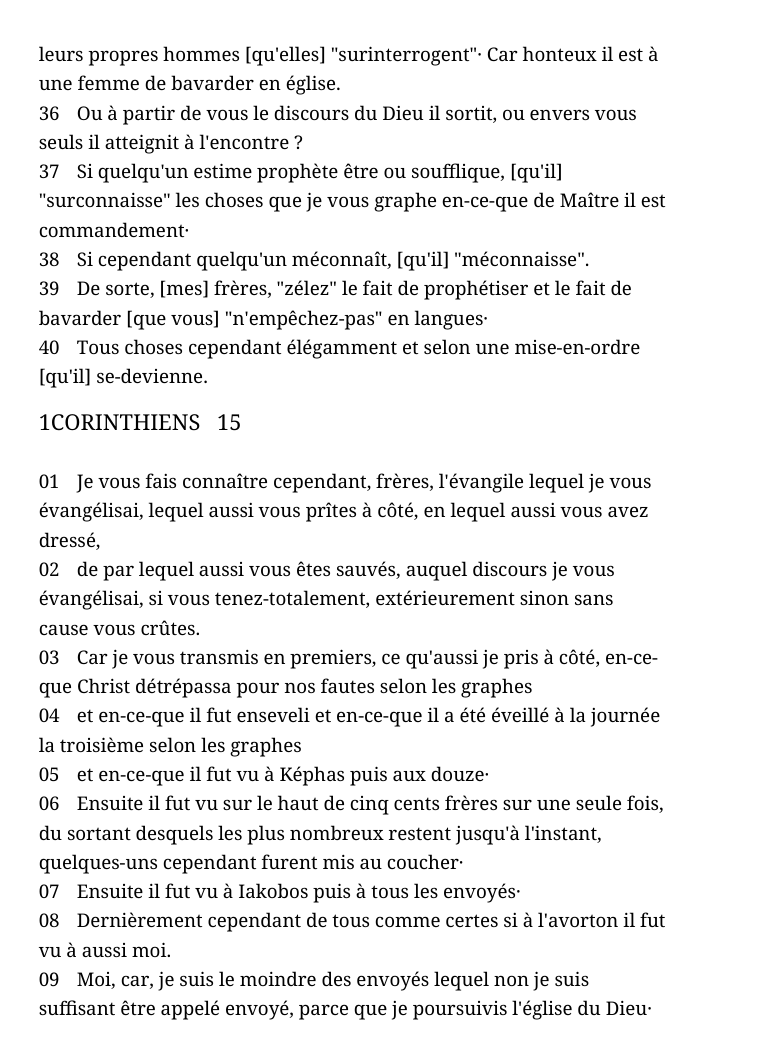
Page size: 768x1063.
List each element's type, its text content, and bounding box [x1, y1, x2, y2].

text 1CORINTHIENS 15 [38, 407, 667, 437]
text 01 Je vous fais connaître cependant, frères, l'évangile lequel je vous évangélisai, lequel aussi vous prîtes à côté, en lequel aussi vous avez dressé, 02 de par lequel aussi vous êtes sauvés, auquel discours je vous évangélisai, si vous tenez-totalement, extérieurement sinon sans cause vous crûtes. 03 Car je vous transmis en premiers, ce qu'aussi je pris à côté, en-ce-que Christ détrépassa pour nos fautes selon les graphes 04 et en-ce-que il fut enseveli et en-ce-que il a été éveillé à la journée la troisième selon les graphes 05 et en-ce-que il fut vu à Képhas puis aux douze· 06 Ensuite il fut vu sur le haut de cinq cents frères sur une seule fois, du sortant desquels les plus nombreux restent jusqu'à l'instant, quelques-uns cependant furent mis au coucher· 07 Ensuite il fut vu à Iakobos puis à tous les envoyés· 08 Dernièrement cependant de tous comme certes si à l'avorton il fut vu à aussi moi. 09 Moi, car, je suis le moindre des envoyés lequel non je suis suffisant être appelé envoyé, parce que je poursuivis l'église du Dieu· [38, 441, 667, 1021]
text leurs propres hommes [qu'elles] "surinterrogent"· Car honteux il est à une femme de bavarder en église. 36 Ou à partir de vous le discours du Dieu il sortit, ou envers vous seuls il atteignit à l'encontre ? 37 Si quelqu'un estime prophète être ou soufflique, [qu'il] "surconnaisse" les choses que je vous graphe en-ce-que de Maître il est commandement· 38 Si cependant quelqu'un méconnaît, [qu'il] "méconnaisse". 39 De sorte, [mes] frères, "zélez" le fait de prophétiser et le fait de bavarder [que vous] "n'empêchez-pas" en langues· 40 Tous choses cependant élégamment et selon une mise-en-ordre [qu'il] se-devienne. [38, 41, 667, 389]
